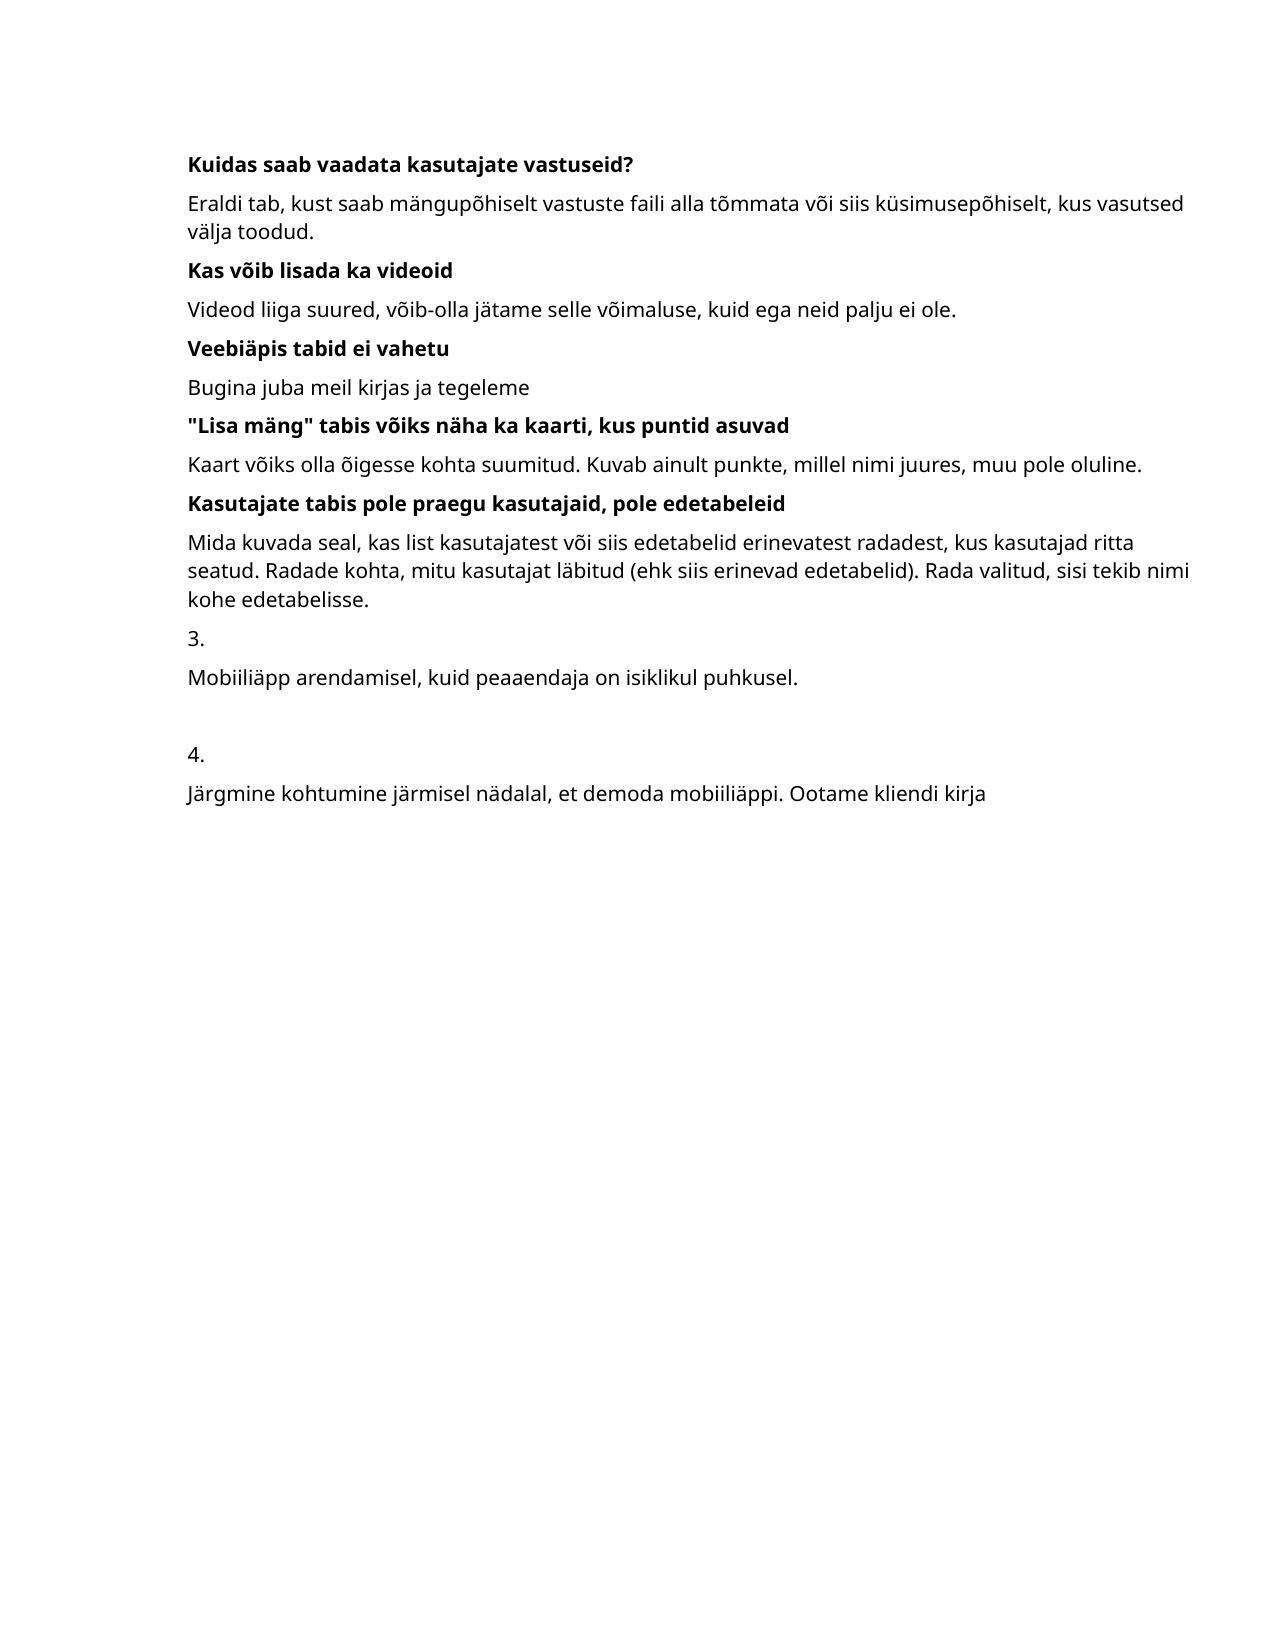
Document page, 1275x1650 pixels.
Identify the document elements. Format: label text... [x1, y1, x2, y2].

text Mida kuvada seal, kas list kasutajatest või siis edetabelid erinevatest radadest, kus kasutajad ritta seatud. Radade kohta, mitu kasutajat läbitud (ehk siis erinevad edetabelid). Rada valitud, sisi tekib nimi kohe edetabelisse. [187, 528, 1196, 613]
text "Lisa mäng" tabis võiks näha ka kaarti, kus puntid asuvad [187, 412, 1196, 440]
text Kaart võiks olla õigesse kohta suumitud. Kuvab ainult punkte, millel nimi juures, muu pole oluline. [187, 450, 1196, 479]
text Kuidas saab vaadata kasutajate vastuseid? [187, 150, 1196, 178]
text Videod liiga suured, võib-olla jätame selle võimaluse, kuid ega neid palju ei ole. [187, 295, 1196, 323]
text Veebiäpis tabid ei vahetu [187, 334, 1196, 362]
text Eraldi tab, kust saab mängupõhiselt vastuste faili alla tõmmata või siis küsimusepõhiselt, kus vasutsed välja toodud. [187, 189, 1196, 246]
text Bugina juba meil kirjas ja tegeleme [187, 373, 1196, 401]
text Järgmine kohtumine järmisel nädalal, et demoda mobiiliäppi. Ootame kliendi kirja [187, 779, 1196, 808]
text 4. [187, 740, 1196, 769]
text Kasutajate tabis pole praegu kasutajaid, pole edetabeleid [187, 489, 1196, 518]
text 3. [187, 624, 1196, 652]
text Kas võib lisada ka videoid [187, 256, 1196, 284]
text Mobiiliäpp arendamisel, kuid peaaendaja on isiklikul puhkusel. [187, 663, 1196, 691]
